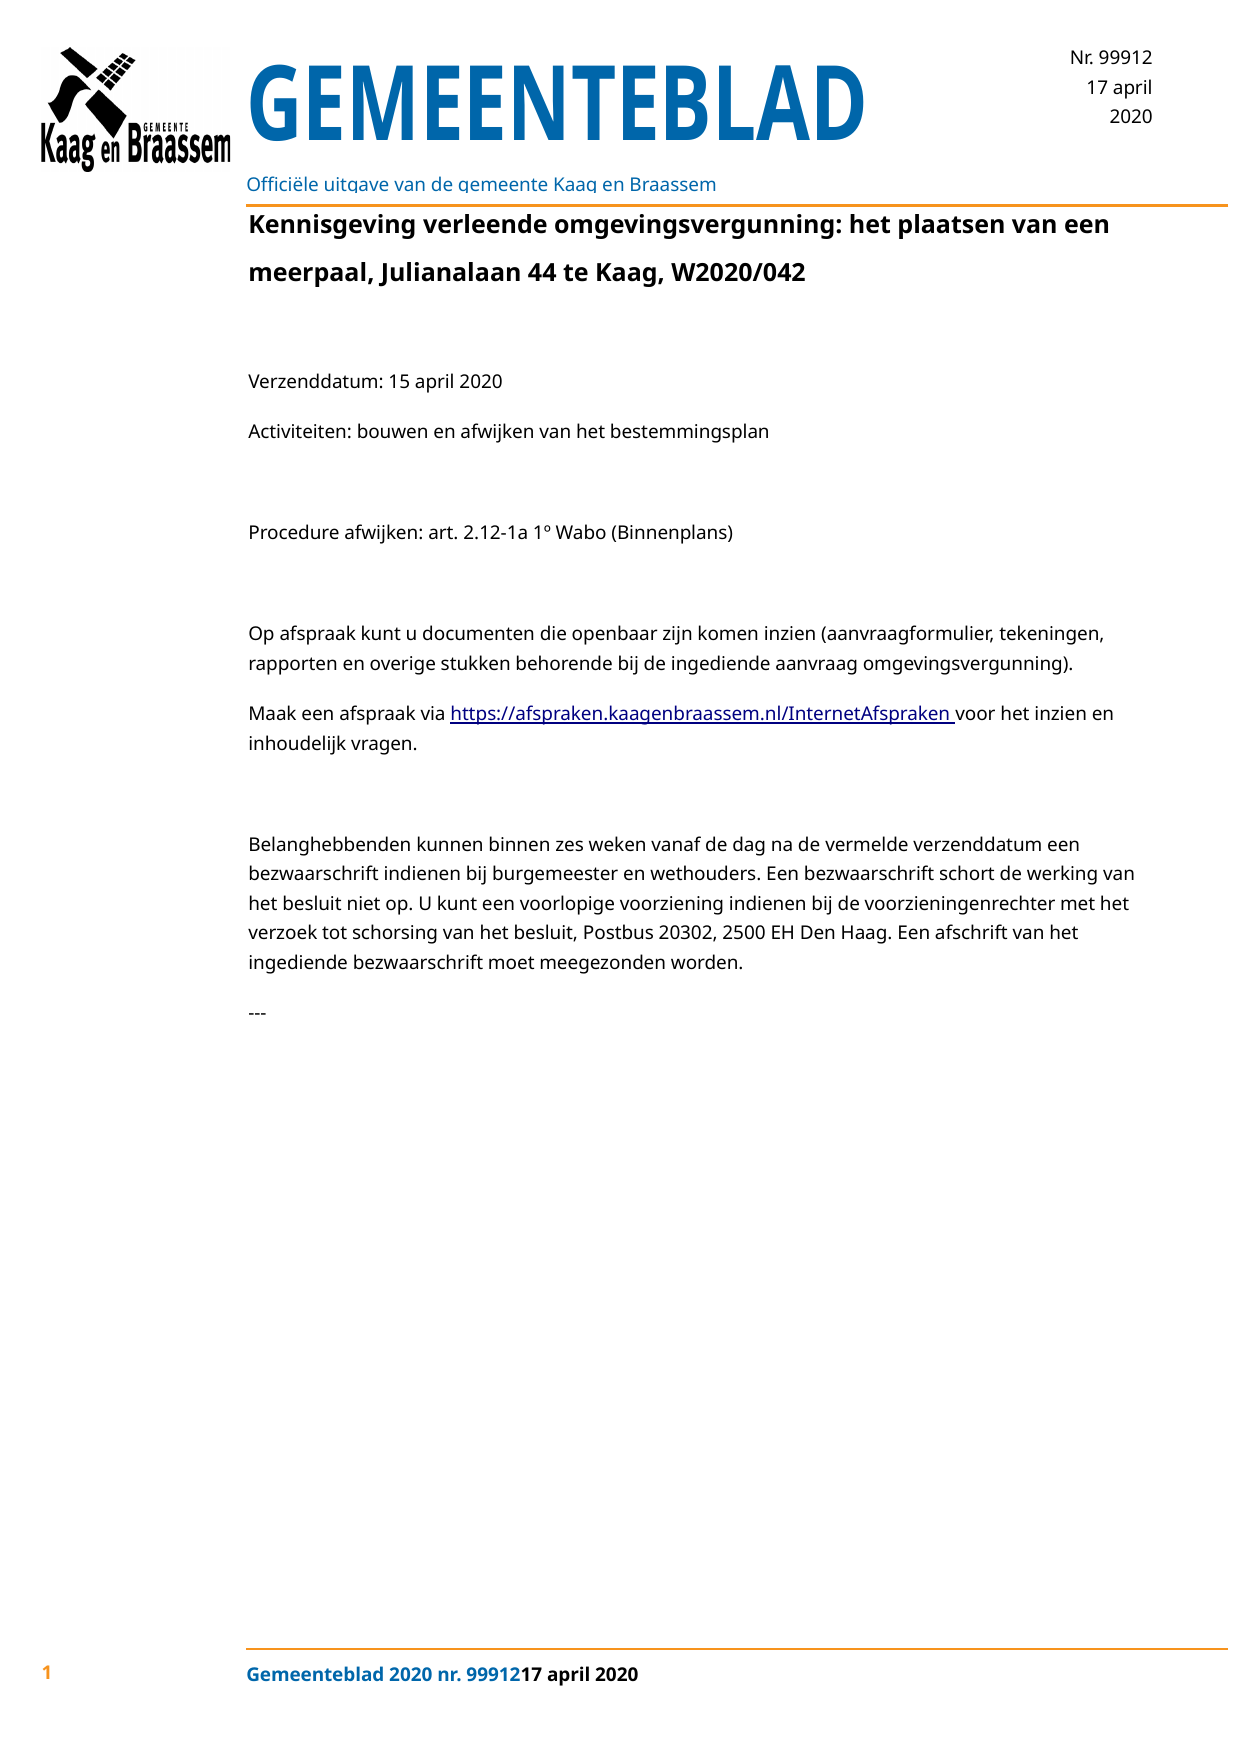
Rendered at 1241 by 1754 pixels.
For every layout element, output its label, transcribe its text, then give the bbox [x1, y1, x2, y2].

text Belanghebbenden kunnen binnen zes weken vanaf de dag na de vermelde verzenddatum een bezwaarschrift indienen bij burgemeester en wethouders. Een bezwaarschrift schort de werking van het besluit niet op. U kunt een voorlopige voorziening indienen bij de voorzieningenrechter met het verzoek tot schorsing van het besluit, Postbus 20302, 2500 EH Den Haag. Een afschrift van het ingediende bezwaarschrift moet meegezonden worden. [248, 831, 1152, 975]
picture [41, 47, 231, 172]
text Verzenddatum: 15 april 2020 [248, 368, 1152, 394]
text Maak een afspraak via https://afspraken.kaagenbraassem.nl/InternetAfspraken voor het inzien en inhoudelijk vragen. [248, 700, 1152, 756]
text Procedure afwijken: art. 2.12-1a 1º Wabo (Binnenplans) [248, 519, 1152, 545]
text Kennisgeving verleende omgevingsvergunning: het plaatsen van een meerpaal, Julianalaan 44 te Kaag, W2020/042 [248, 207, 1152, 288]
text --- [248, 999, 1152, 1025]
text Activiteiten: bouwen en afwijken van het bestemmingsplan [248, 419, 1152, 444]
text Op afspraak kunt u documenten die openbaar zijn komen inzien (aanvraagformulier, tekeningen, rapporten en overige stukken behorende bij de ingediende aanvraag omgevingsvergunning). [248, 620, 1152, 676]
